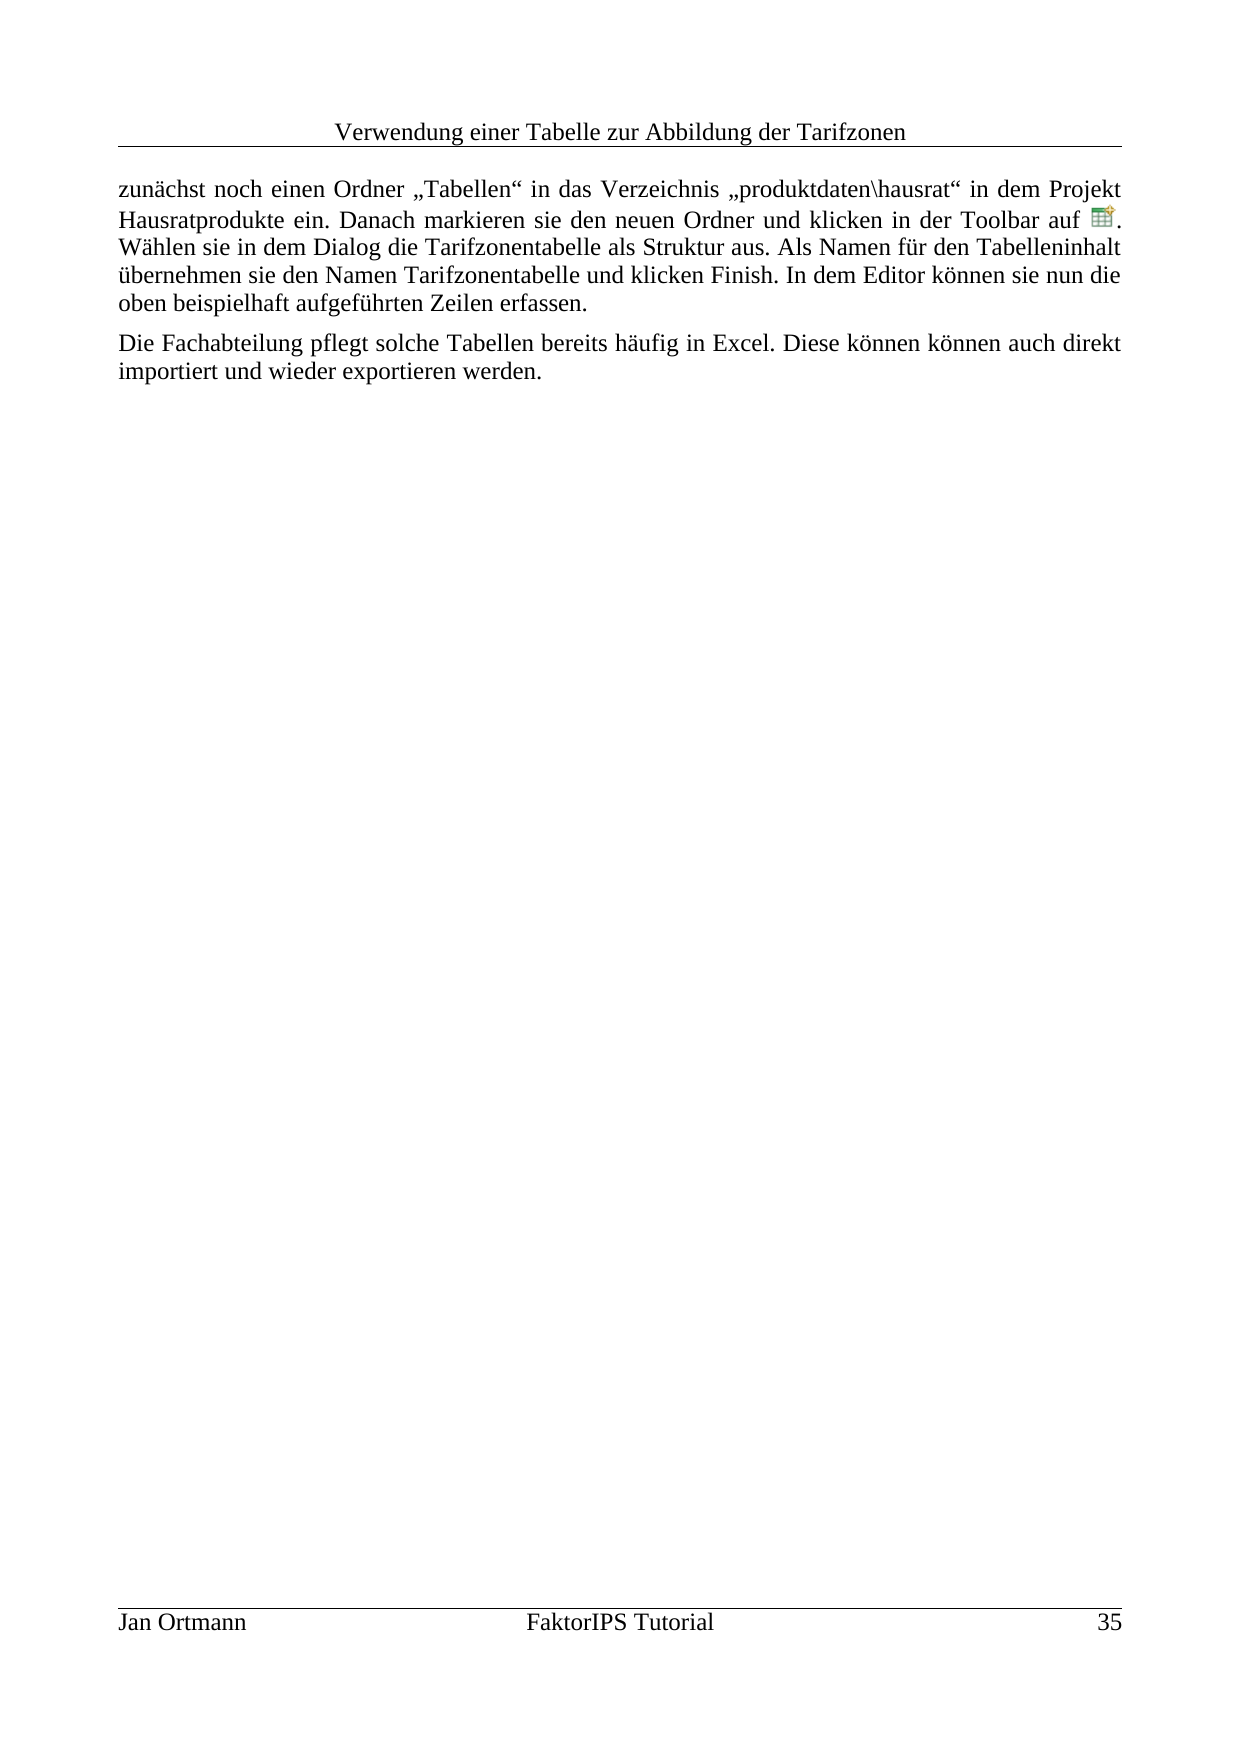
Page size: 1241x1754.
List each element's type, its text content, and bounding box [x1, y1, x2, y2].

text Die Fachabteilung pflegt solche Tabellen bereits häufig in Excel. Diese können können auch direkt importiert und wieder exportieren werden. [118, 329, 1122, 384]
text zunächst noch einen Ordner „Tabellen“ in das Verzeichnis „produktdaten\hausrat“ in dem Projekt Hausratprodukte ein. Danach markieren sie den neuen Ordner und klicken in der Toolbar auf . Wählen sie in dem Dialog die Tarifzonentabelle als Struktur aus. Als Namen für den Tabelleninhalt übernehmen sie den Namen Tarifzonentabelle und klicken Finish. In dem Editor können sie nun die oben beispielhaft aufgeführten Zeilen erfassen. [118, 175, 1122, 317]
picture [1090, 203, 1116, 229]
